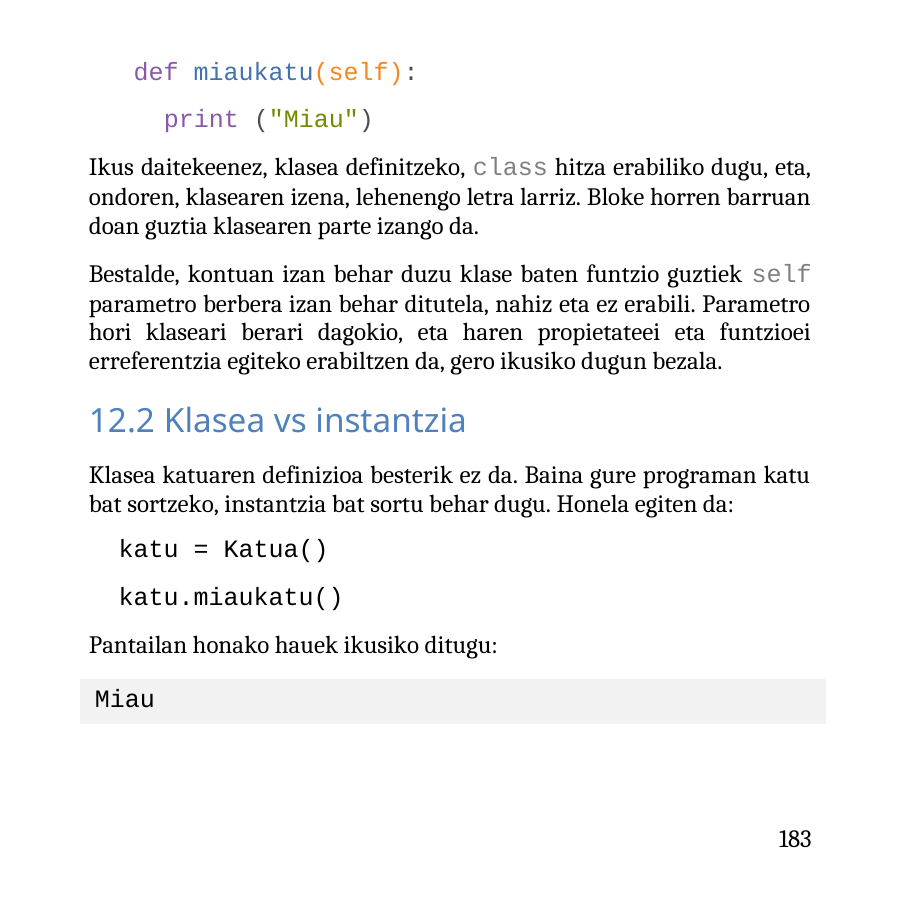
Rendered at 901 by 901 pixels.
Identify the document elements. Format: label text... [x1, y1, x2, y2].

text Miau [86, 685, 820, 717]
text Klasea katuaren definizioa besterik ez da. Baina gure programan katu bat sortzeko, instantzia bat sortu behar dugu. Honela egiten da: [89, 461, 811, 518]
text katu.miaukatu() [118, 584, 811, 612]
text Bestalde, kontuan izan behar duzu klase baten funtzio guztiek self parametro berbera izan behar ditutela, nahiz eta ez erabili. Parametro hori klaseari berari dagokio, eta haren propietateei eta funtzioei erreferentzia egiteko erabiltzen da, gero ikusiko dugun bezala. [89, 259, 811, 376]
text katu = Katua() [118, 537, 811, 565]
text Ikus daitekeenez, klasea definitzeko, class hitza erabiliko dugu, eta, ondoren, klasearen izena, lehenengo letra larriz. Bloke horren barruan doan guztia klasearen parte izango da. [89, 153, 811, 241]
text Pantailan honako hauek ikusiko ditugu: [89, 631, 811, 660]
subtitle Klasea vs instantzia [89, 397, 811, 442]
text print ("Miau") [118, 106, 811, 134]
text def miaukatu(self): [118, 59, 811, 87]
